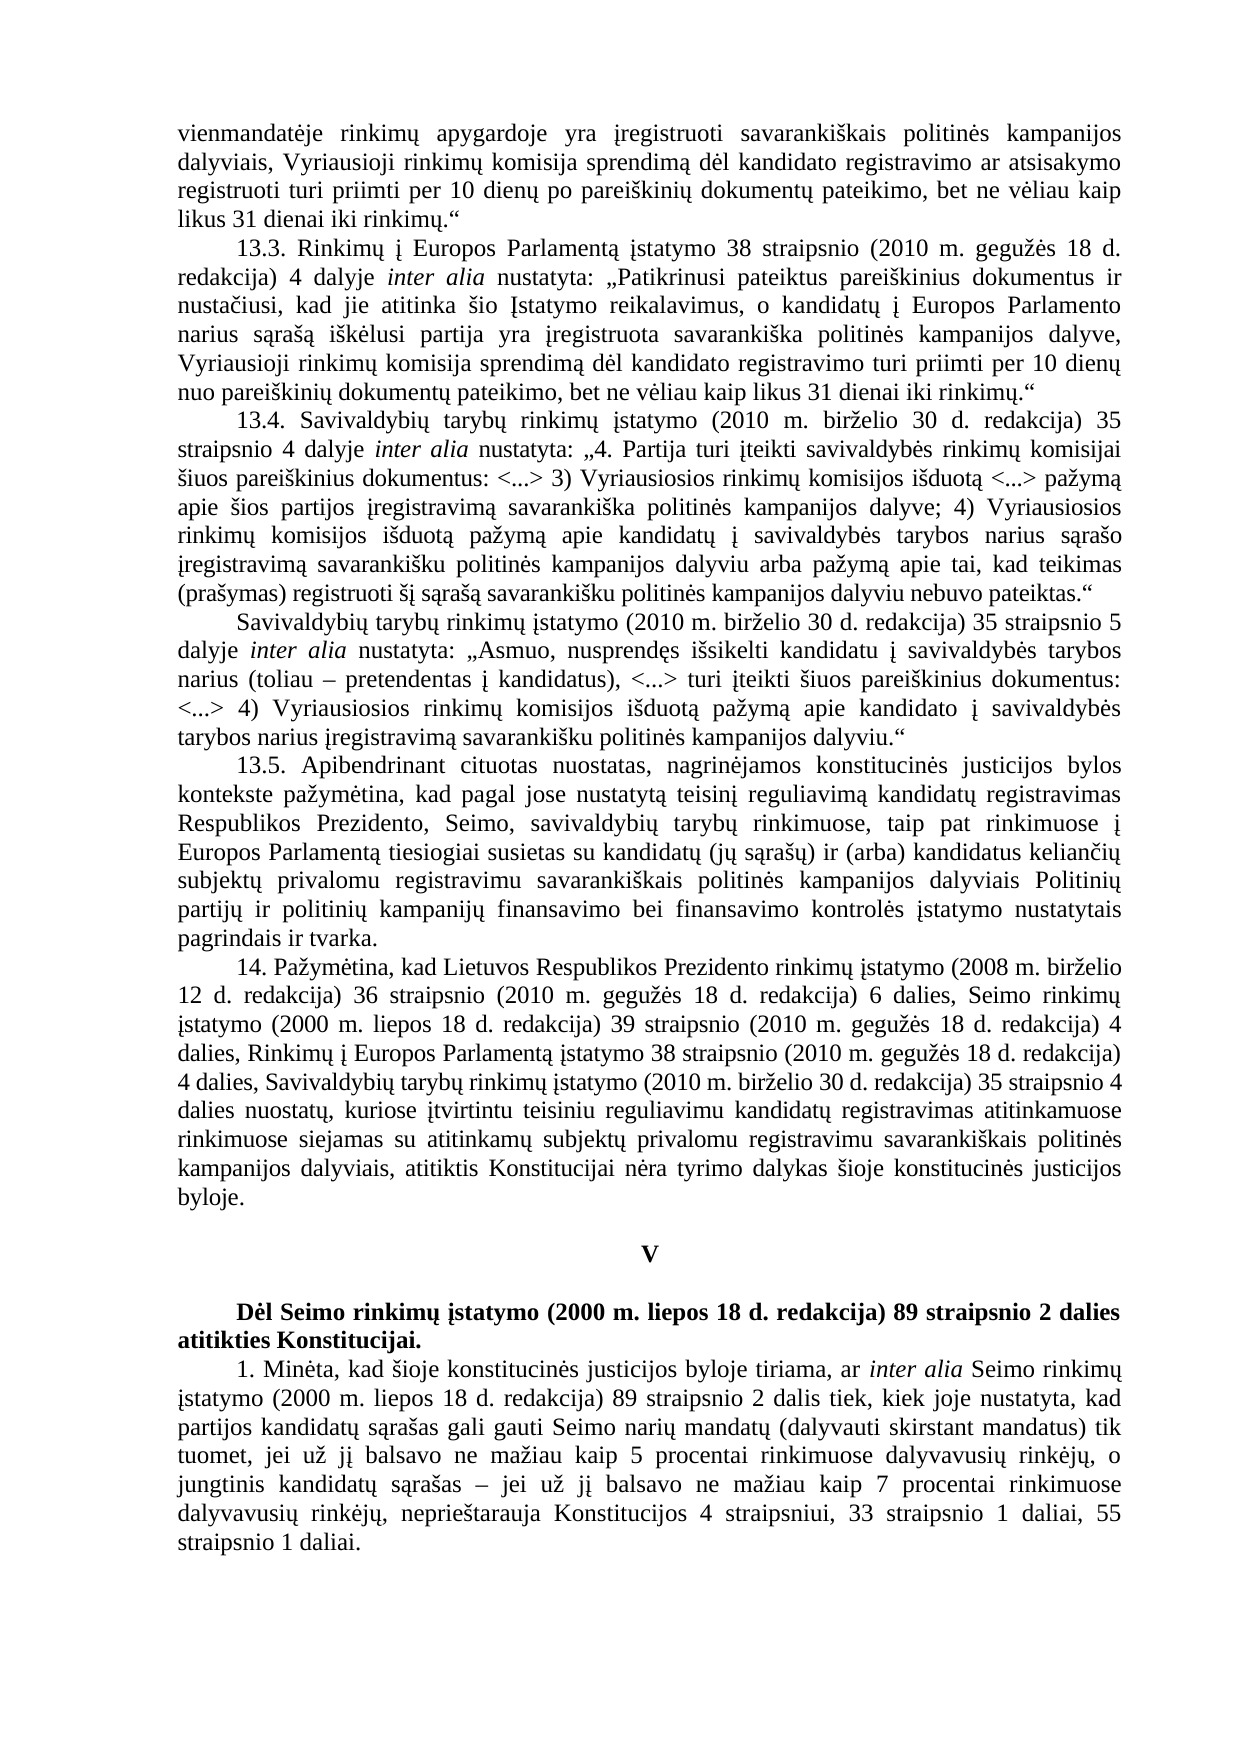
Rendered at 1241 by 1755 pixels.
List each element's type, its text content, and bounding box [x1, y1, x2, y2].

text 13.4. Savivaldybių tarybų rinkimų įstatymo (2010 m. birželio 30 d. redakcija) 35 straipsnio 4 dalyje inter alia nustatyta: „4. Partija turi įteikti savivaldybės rinkimų komisijai šiuos pareiškinius dokumentus: <...> 3) Vyriausiosios rinkimų komisijos išduotą <...> pažymą apie šios partijos įregistravimą savarankiška politinės kampanijos dalyve; 4) Vyriausiosios rinkimų komisijos išduotą pažymą apie kandidatų į savivaldybės tarybos narius sąrašo įregistravimą savarankišku politinės kampanijos dalyviu arba pažymą apie tai, kad teikimas (prašymas) registruoti šį sąrašą savarankišku politinės kampanijos dalyviu nebuvo pateiktas.“ [177, 406, 1122, 607]
text 14. Pažymėtina, kad Lietuvos Respublikos Prezidento rinkimų įstatymo (2008 m. birželio 12 d. redakcija) 36 straipsnio (2010 m. gegužės 18 d. redakcija) 6 dalies, Seimo rinkimų įstatymo (2000 m. liepos 18 d. redakcija) 39 straipsnio (2010 m. gegužės 18 d. redakcija) 4 dalies, Rinkimų į Europos Parlamentą įstatymo 38 straipsnio (2010 m. gegužės 18 d. redakcija) 4 dalies, Savivaldybių tarybų rinkimų įstatymo (2010 m. birželio 30 d. redakcija) 35 straipsnio 4 dalies nuostatų, kuriose įtvirtintu teisiniu reguliavimu kandidatų registravimas atitinkamuose rinkimuose siejamas su atitinkamų subjektų privalomu registravimu savarankiškais politinės kampanijos dalyviais, atitiktis Konstitucijai nėra tyrimo dalykas šioje konstitucinės justicijos byloje. [177, 952, 1122, 1211]
text Savivaldybių tarybų rinkimų įstatymo (2010 m. birželio 30 d. redakcija) 35 straipsnio 5 dalyje inter alia nustatyta: „Asmuo, nusprendęs išsikelti kandidatu į savivaldybės tarybos narius (toliau – pretendentas į kandidatus), <...> turi įteikti šiuos pareiškinius dokumentus: <...> 4) Vyriausiosios rinkimų komisijos išduotą pažymą apie kandidato į savivaldybės tarybos narius įregistravimą savarankišku politinės kampanijos dalyviu.“ [177, 607, 1122, 751]
text 1. Minėta, kad šioje konstitucinės justicijos byloje tiriama, ar inter alia Seimo rinkimų įstatymo (2000 m. liepos 18 d. redakcija) 89 straipsnio 2 dalis tiek, kiek joje nustatyta, kad partijos kandidatų sąrašas gali gauti Seimo narių mandatų (dalyvauti skirstant mandatus) tik tuomet, jei už jį balsavo ne mažiau kaip 5 procentai rinkimuose dalyvavusių rinkėjų, o jungtinis kandidatų sąrašas – jei už jį balsavo ne mažiau kaip 7 procentai rinkimuose dalyvavusių rinkėjų, neprieštarauja Konstitucijos 4 straipsniui, 33 straipsnio 1 daliai, 55 straipsnio 1 daliai. [177, 1354, 1122, 1556]
text 13.3. Rinkimų į Europos Parlamentą įstatymo 38 straipsnio (2010 m. gegužės 18 d. redakcija) 4 dalyje inter alia nustatyta: „Patikrinusi pateiktus pareiškinius dokumentus ir nustačiusi, kad jie atitinka šio Įstatymo reikalavimus, o kandidatų į Europos Parlamento narius sąrašą iškėlusi partija yra įregistruota savarankiška politinės kampanijos dalyve, Vyriausioji rinkimų komisija sprendimą dėl kandidato registravimo turi priimti per 10 dienų nuo pareiškinių dokumentų pateikimo, bet ne vėliau kaip likus 31 dienai iki rinkimų.“ [177, 233, 1122, 406]
text V [177, 1239, 1122, 1268]
text Dėl Seimo rinkimų įstatymo (2000 m. liepos 18 d. redakcija) 89 straipsnio 2 dalies atitikties Konstitucijai. [177, 1297, 1122, 1354]
text vienmandatėje rinkimų apygardoje yra įregistruoti savarankiškais politinės kampanijos dalyviais, Vyriausioji rinkimų komisija sprendimą dėl kandidato registravimo ar atsisakymo registruoti turi priimti per 10 dienų po pareiškinių dokumentų pateikimo, bet ne vėliau kaip likus 31 dienai iki rinkimų.“ [177, 118, 1122, 233]
text 13.5. Apibendrinant cituotas nuostatas, nagrinėjamos konstitucinės justicijos bylos kontekste pažymėtina, kad pagal jose nustatytą teisinį reguliavimą kandidatų registravimas Respublikos Prezidento, Seimo, savivaldybių tarybų rinkimuose, taip pat rinkimuose į Europos Parlamentą tiesiogiai susietas su kandidatų (jų sąrašų) ir (arba) kandidatus keliančių subjektų privalomu registravimu savarankiškais politinės kampanijos dalyviais Politinių partijų ir politinių kampanijų finansavimo bei finansavimo kontrolės įstatymo nustatytais pagrindais ir tvarka. [177, 751, 1122, 952]
